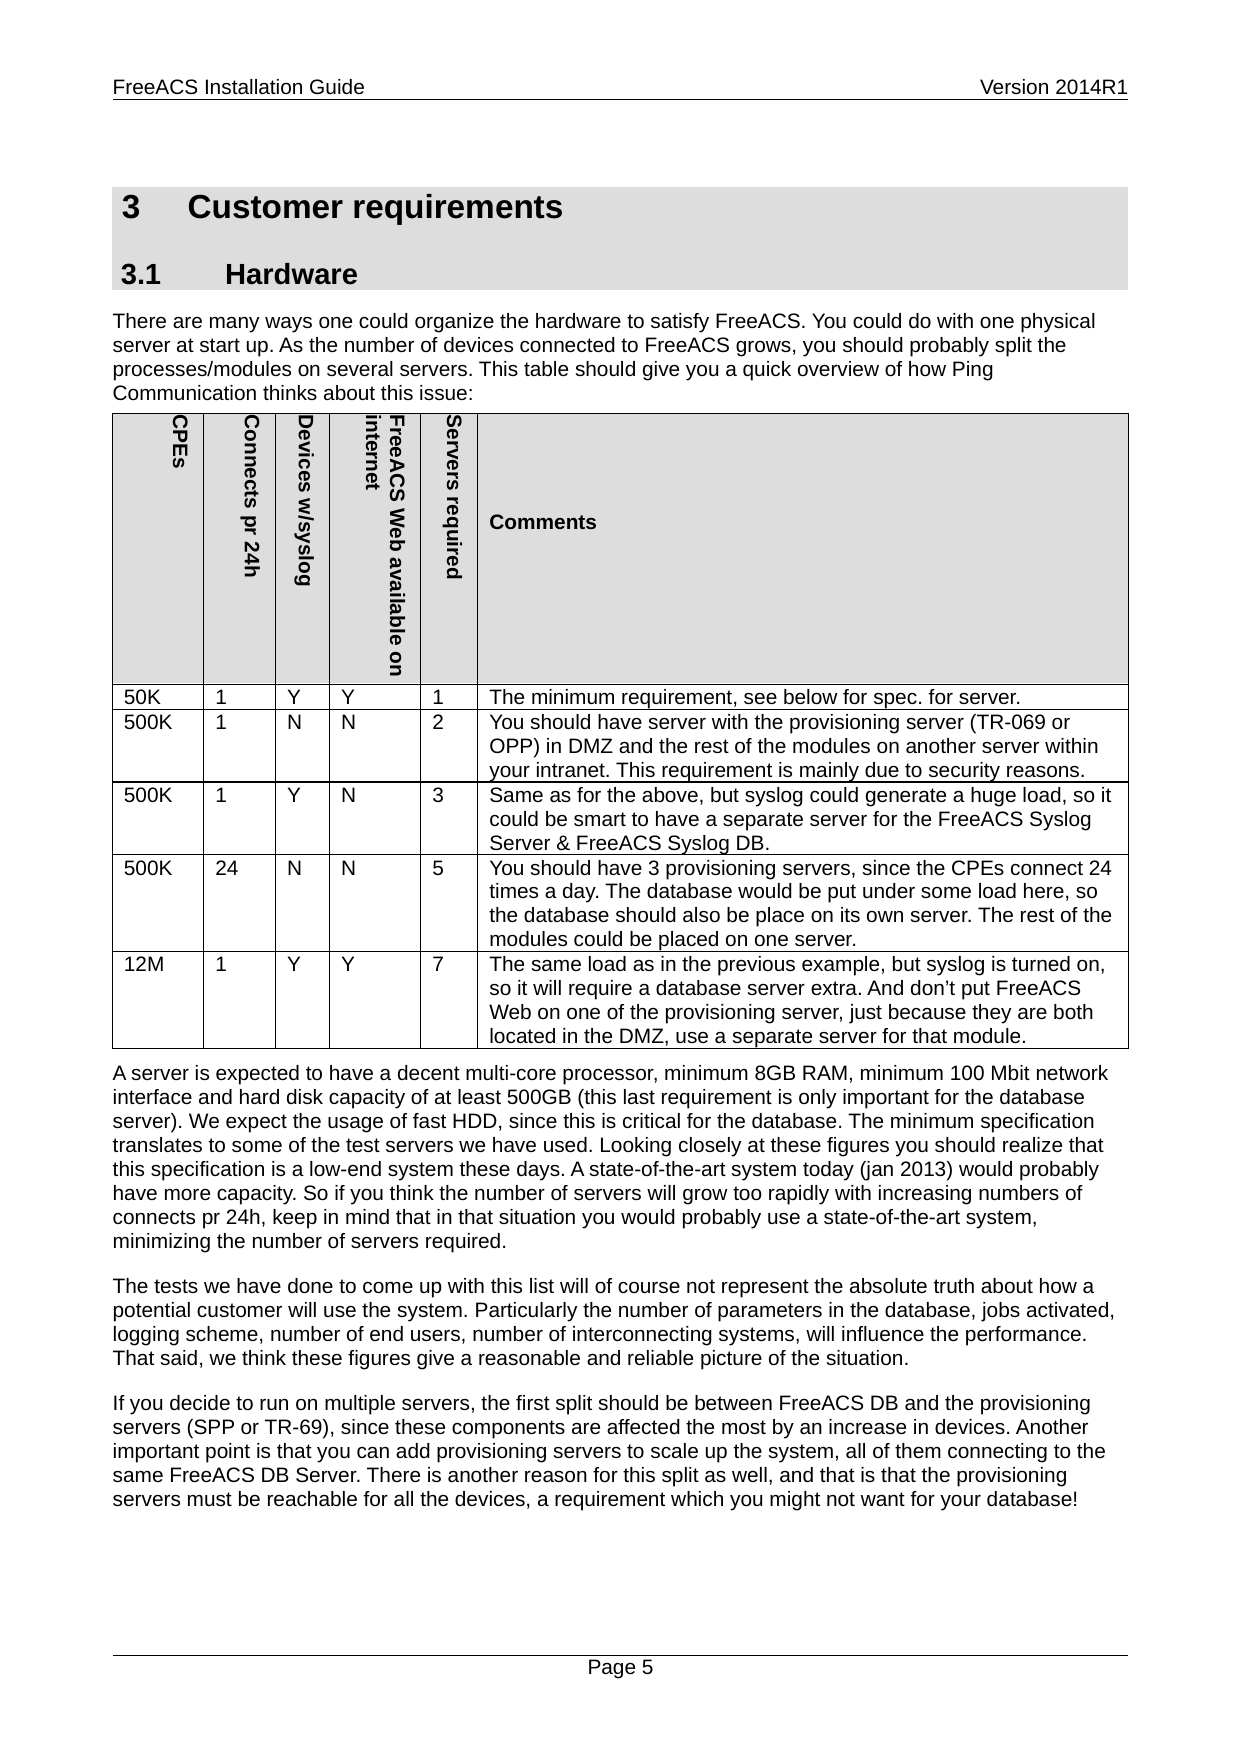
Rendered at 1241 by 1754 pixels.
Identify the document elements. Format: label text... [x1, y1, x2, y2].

table_cell Y [276, 685, 329, 708]
table_header Devices w/syslog [276, 414, 329, 683]
table_cell 3 [421, 783, 477, 854]
table_cell 1 [204, 710, 275, 781]
table_cell 1 [204, 783, 275, 854]
table_cell 500K [113, 855, 203, 951]
table_cell 1 [421, 685, 477, 708]
table_cell You should have server with the provisioning server (TR-069 or OPP) in DMZ and the rest of the modules on another server within your intranet. This requirement is mainly due to security reasons. [478, 710, 1128, 781]
table_cell Y [330, 952, 420, 1048]
table_cell You should have 3 provisioning servers, since the CPEs connect 24 times a day. The database would be put under some load here, so the database should also be place on its own server. The rest of the modules could be placed on one server. [478, 855, 1128, 951]
table_cell The minimum requirement, see below for spec. for server. [478, 685, 1128, 708]
text The tests we have done to come up with this list will of course not represent the absolute truth about how a potential customer will use the system. Particularly the number of parameters in the database, jobs activated, logging scheme, number of end users, number of interconnecting systems, will influence the performance. That said, we think these figures give a reasonable and reliable picture of the situation. [112, 1274, 1128, 1369]
table_cell 500K [113, 710, 203, 781]
table_header Connects pr 24h [204, 414, 275, 683]
table_cell Y [276, 783, 329, 854]
table_header Servers required [421, 414, 477, 683]
subtitle Hardware [112, 257, 1128, 290]
table_cell N [276, 855, 329, 951]
table_cell 7 [421, 952, 477, 1048]
table_cell 24 [204, 855, 275, 951]
subtitle Customer requirements [112, 187, 1128, 225]
table_header FreeACS Web available on internet [330, 414, 420, 683]
table_cell Y [330, 685, 420, 708]
table_cell N [330, 855, 420, 951]
text There are many ways one could organize the hardware to satisfy FreeACS. You could do with one physical server at start up. As the number of devices connected to FreeACS grows, you should probably split the processes/modules on several servers. This table should give you a quick overview of how Ping Communication thinks about this issue: [112, 308, 1128, 404]
table_cell N [330, 783, 420, 854]
text If you decide to run on multiple servers, the first split should be between FreeACS DB and the provisioning servers (SPP or TR-69), since these components are affected the most by an increase in devices. Another important point is that you can add provisioning servers to scale up the system, all of them connecting to the same FreeACS DB Server. There is another reason for this split as well, and that is that the provisioning servers must be reachable for all the devices, a requirement which you might not want for your database! [112, 1391, 1128, 1510]
table_cell 50K [113, 685, 203, 708]
table_cell The same load as in the previous example, but syslog is turned on, so it will require a database server extra. And don’t put FreeACS Web on one of the provisioning server, just because they are both located in the DMZ, use a separate server for that module. [478, 952, 1128, 1048]
table_cell Y [276, 952, 329, 1048]
table_header Comments [478, 414, 1128, 683]
table_cell 500K [113, 783, 203, 854]
text A server is expected to have a decent multi-core processor, minimum 8GB RAM, minimum 100 Mbit network interface and hard disk capacity of at least 500GB (this last requirement is only important for the database server). We expect the usage of fast HDD, since this is critical for the database. The minimum specification translates to some of the test servers we have used. Looking closely at these figures you should realize that this specification is a low-end system these days. A state-of-the-art system today (jan 2013) would probably have more capacity. So if you think the number of servers will grow too rapidly with increasing numbers of connects pr 24h, keep in mind that in that situation you would probably use a state-of-the-art system, minimizing the number of servers required. [112, 1061, 1128, 1253]
table_cell 2 [421, 710, 477, 781]
table_cell Same as for the above, but syslog could generate a huge load, so it could be smart to have a separate server for the FreeACS Syslog Server & FreeACS Syslog DB. [478, 783, 1128, 854]
table_cell 1 [204, 952, 275, 1048]
table_cell 1 [204, 685, 275, 708]
table_cell 12M [113, 952, 203, 1048]
table_cell N [330, 710, 420, 781]
table_header CPEs [113, 414, 203, 683]
table_cell 5 [421, 855, 477, 951]
table_cell N [276, 710, 329, 781]
